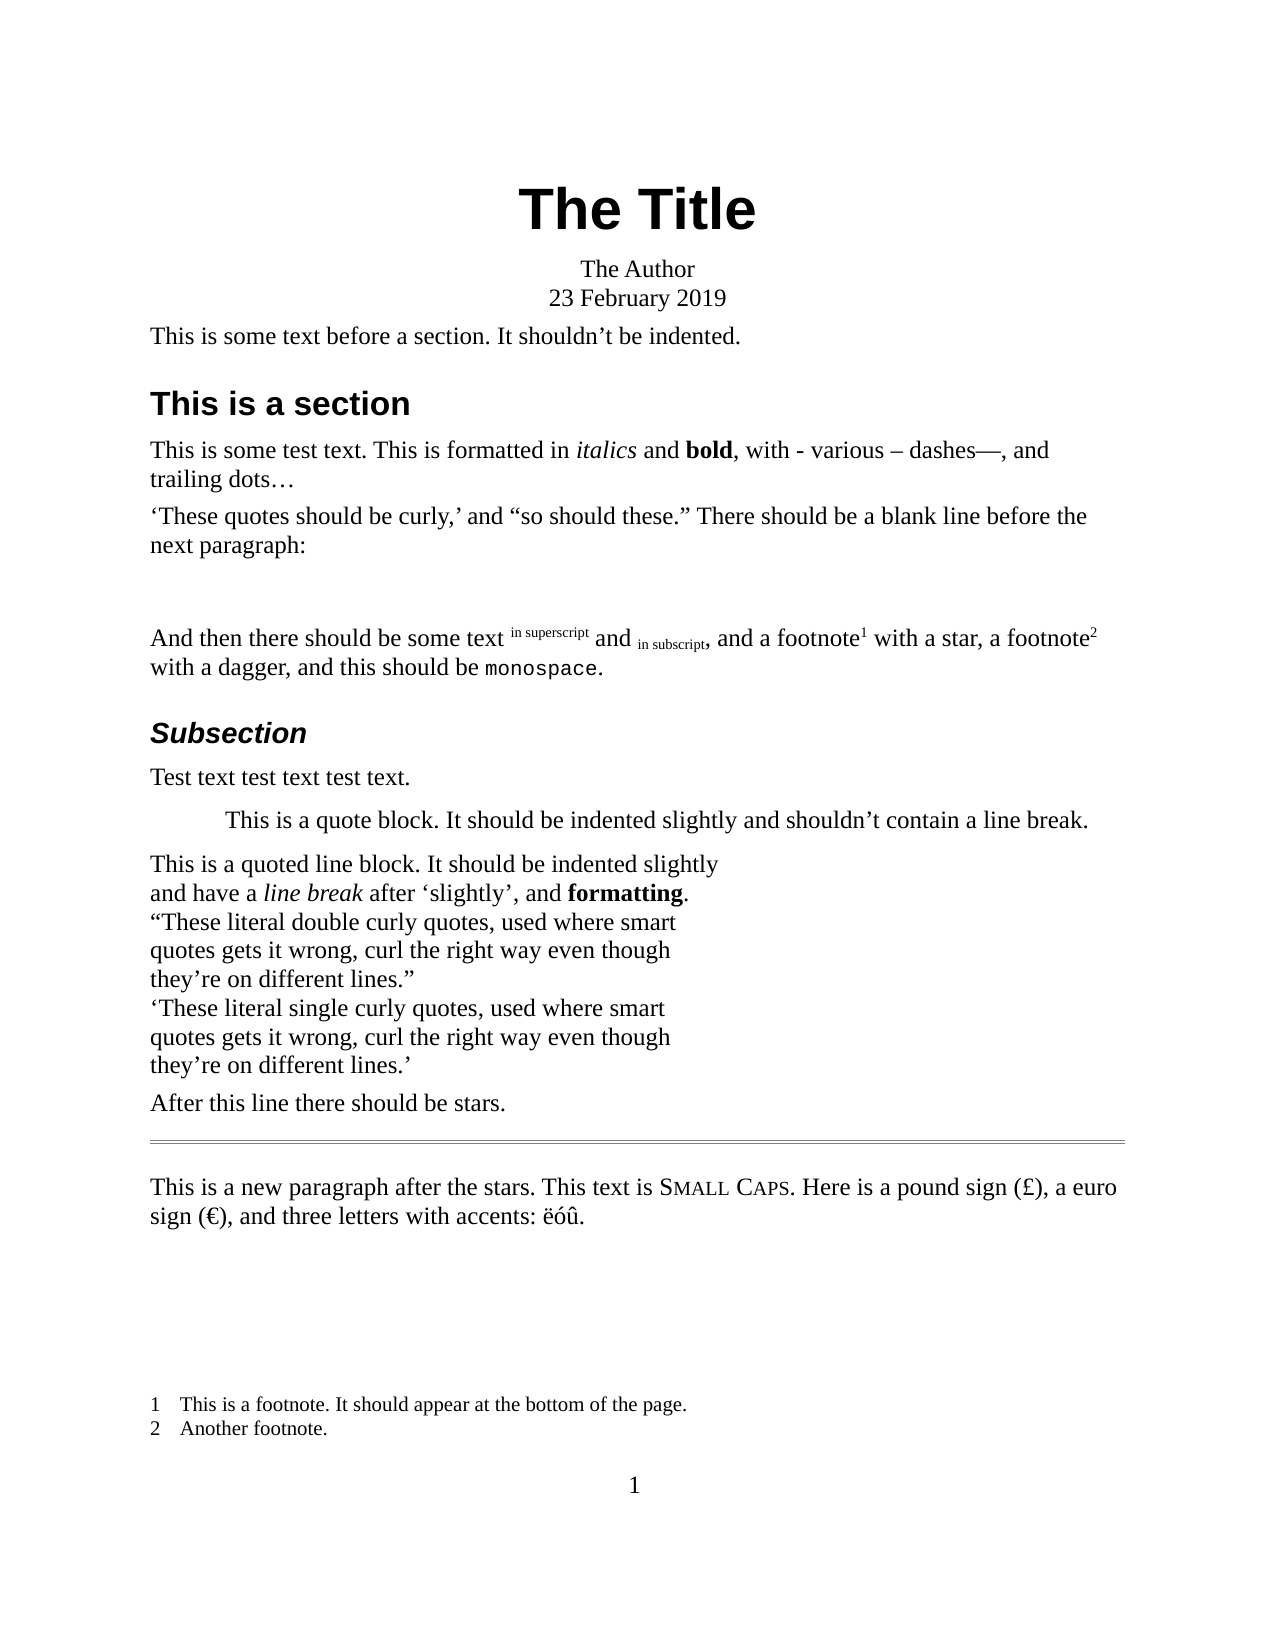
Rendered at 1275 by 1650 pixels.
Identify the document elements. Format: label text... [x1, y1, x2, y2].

subtitle Subsection [150, 716, 1125, 749]
subtitle This is a section [150, 384, 1125, 422]
text This is a quoted line block. It should be indented slightly and have a line break after ‘slightly’, and formatting. [150, 849, 1125, 907]
text This is a quote block. It should be indented slightly and shouldn’t contain a line break. [225, 806, 1125, 834]
title The Title [150, 175, 1125, 242]
text “These literal double curly quotes, used where smart quotes gets it wrong, curl the right way even though they’re on different lines.” [150, 907, 1125, 993]
text ‘These quotes should be curly,’ and “so should these.” There should be a blank line before the next paragraph: [150, 501, 1125, 559]
text Test text test text test text. [150, 762, 1125, 791]
text After this line there should be stars. [150, 1088, 1125, 1117]
text 23 February 2019 [150, 283, 1125, 312]
text ‘These literal single curly quotes, used where smart quotes gets it wrong, curl the right way even though they’re on different lines.’ [150, 993, 1125, 1079]
text Another footnote. [150, 1416, 1125, 1440]
text The Author [150, 254, 1125, 283]
text This is a new paragraph after the stars. This text is Small Caps. Here is a pound sign (£), a euro sign (€), and three letters with accents: ëóû. [150, 1172, 1125, 1229]
text This is a footnote. It should appear at the bottom of the page. [150, 1392, 1125, 1416]
text This is some text before a section. It shouldn’t be indented. [150, 321, 1125, 350]
text This is some test text. This is formatted in italics and bold, with - various – dashes—, and trailing dots… [150, 435, 1125, 492]
text And then there should be some text in superscript and in subscript, and a footnote with a star, a footnote with a dagger, and this should be monospace. [150, 623, 1125, 682]
